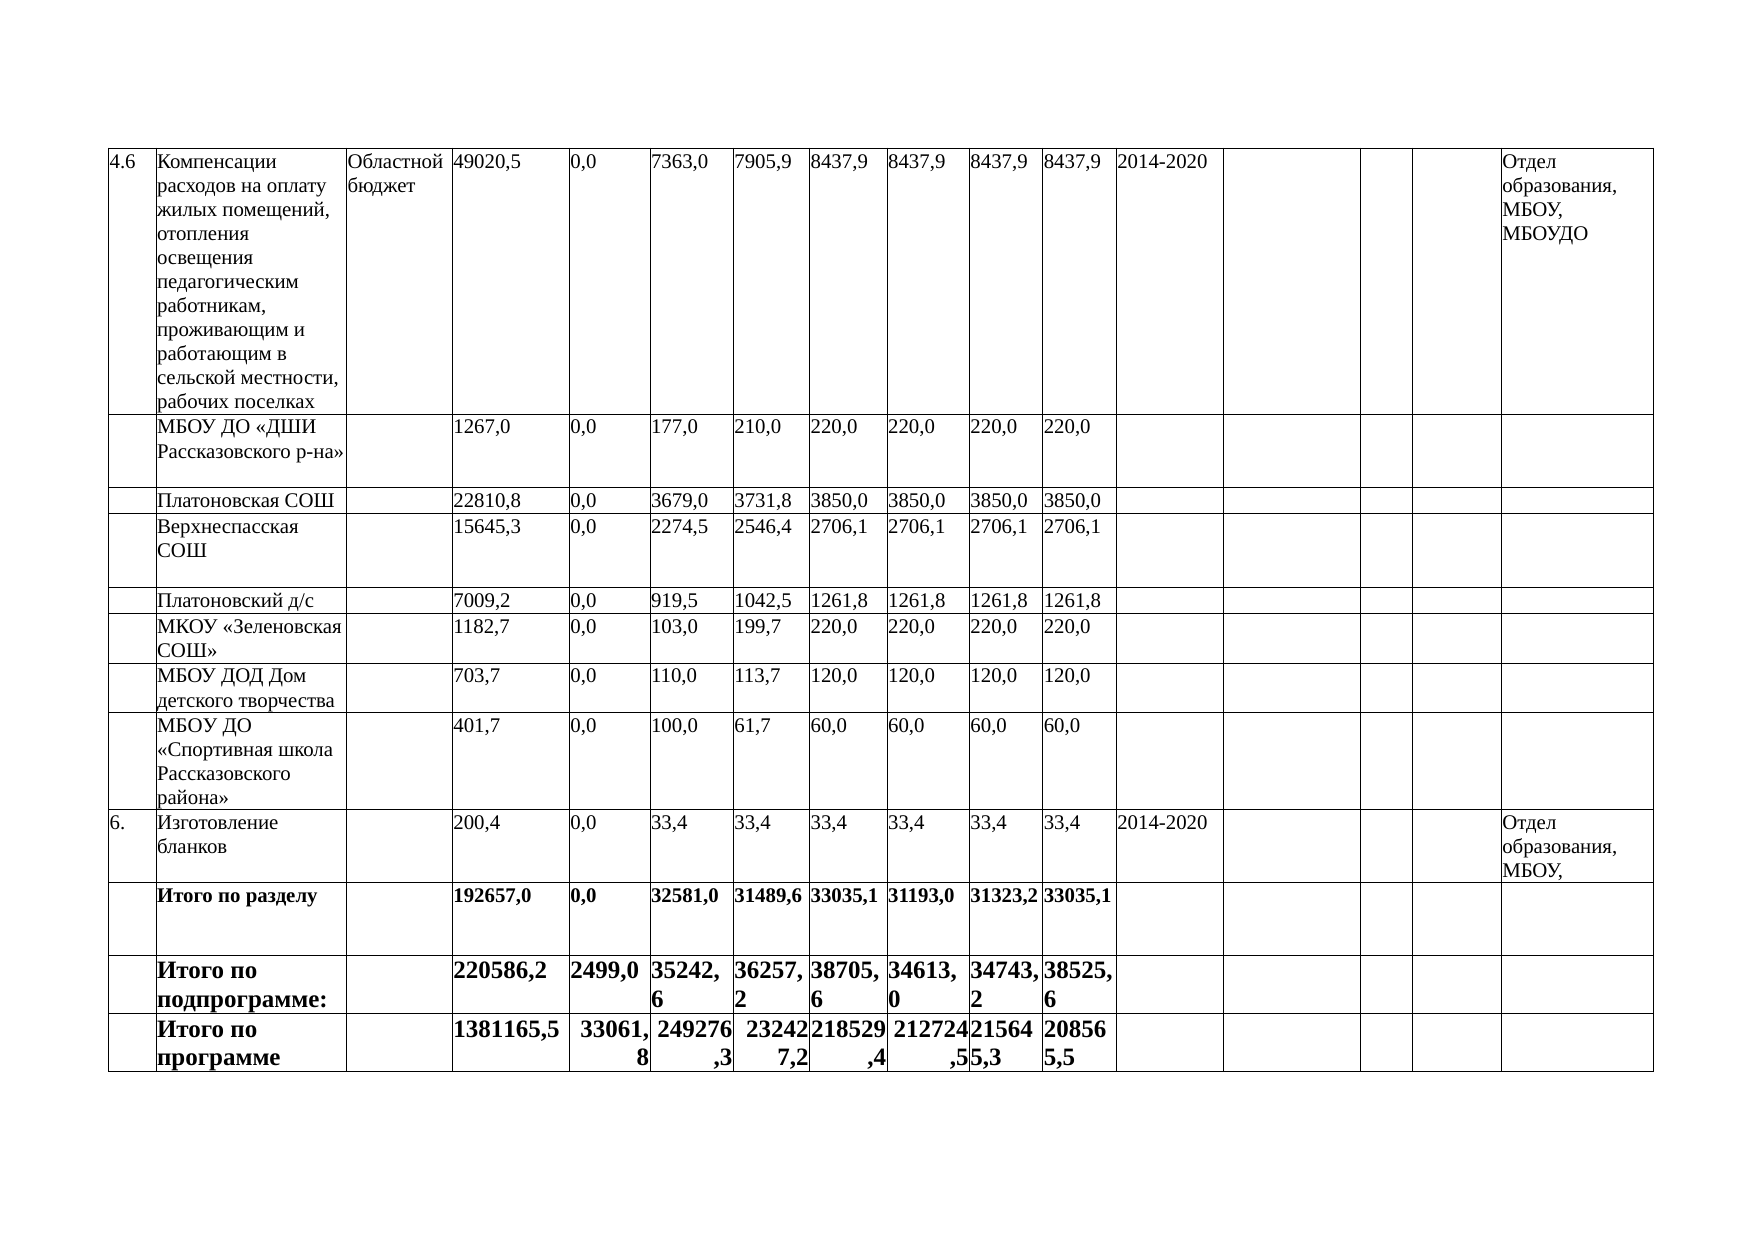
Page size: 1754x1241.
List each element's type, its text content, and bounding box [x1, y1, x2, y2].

table_cell [1361, 810, 1412, 882]
table_cell [1413, 810, 1501, 882]
table_cell 919,5 [651, 588, 733, 613]
table_cell [1654, 414, 1658, 487]
table_cell [1654, 955, 1658, 1013]
table_cell 2499,0 [570, 956, 650, 1013]
table_cell Итого по подпрограмме: [157, 956, 346, 1013]
table_cell 0,0 [570, 514, 650, 587]
table_cell 0,0 [570, 149, 650, 413]
table_cell [347, 514, 452, 587]
table_cell Изготовление бланков [157, 810, 346, 882]
table_cell 31323,2 [970, 883, 1042, 955]
table_cell [1413, 664, 1501, 712]
table_cell 7363,0 [651, 149, 733, 413]
table_cell 0,0 [570, 810, 650, 882]
table_cell [109, 415, 156, 487]
table_cell 0,0 [570, 614, 650, 662]
table_cell [75, 1013, 108, 1071]
table_cell 218529,4 [810, 1014, 887, 1071]
table_cell 0,0 [570, 713, 650, 809]
table_cell Верхнеспасская СОШ [157, 514, 346, 587]
table_cell 110,0 [651, 664, 733, 712]
table_cell [1658, 663, 1754, 712]
table_cell [75, 148, 108, 413]
table_cell [75, 414, 108, 487]
table_cell [75, 613, 108, 662]
table_cell 2706,1 [1043, 514, 1116, 587]
table_cell 2706,1 [970, 514, 1042, 587]
table_cell 210,0 [734, 415, 809, 487]
table_cell [1224, 713, 1360, 809]
table_cell [1502, 883, 1653, 955]
table_cell 34743,2 [970, 956, 1042, 1013]
table_cell 113,7 [734, 664, 809, 712]
table_cell 212724,5 [888, 1014, 969, 1071]
table_cell 1042,5 [734, 588, 809, 613]
table_cell МБОУ ДО «Спортивная школа Рассказовского района» [157, 713, 346, 809]
table_cell 1267,0 [453, 415, 569, 487]
table_cell 1261,8 [1043, 588, 1116, 613]
table_cell 3679,0 [651, 488, 733, 513]
table_cell [347, 810, 452, 882]
table_cell [347, 588, 452, 613]
table_cell [1224, 614, 1360, 662]
table_cell [347, 488, 452, 513]
table_cell 1261,8 [888, 588, 969, 613]
table_cell 60,0 [888, 713, 969, 809]
table_cell [1654, 487, 1658, 513]
table_cell [347, 614, 452, 662]
table_cell Компенсации расходов на оплату жилых помещений, отопления освещения педагогическим работникам, проживающим и работающим в сельской местности, рабочих поселках [157, 149, 346, 413]
table_cell [75, 663, 108, 712]
table_cell [1413, 415, 1501, 487]
table_cell [109, 1014, 156, 1071]
table_cell 232427,2 [734, 1014, 809, 1071]
table_cell [347, 415, 452, 487]
table_cell 3850,0 [888, 488, 969, 513]
table_cell [1502, 956, 1653, 1013]
table_cell 249276,3 [651, 1014, 733, 1071]
table_cell [1658, 587, 1754, 613]
table_cell [1654, 613, 1658, 662]
table_cell 1182,7 [453, 614, 569, 662]
table_cell 33,4 [888, 810, 969, 882]
table_cell 220,0 [1043, 614, 1116, 662]
table_cell 220,0 [888, 415, 969, 487]
table_cell 120,0 [970, 664, 1042, 712]
table_cell [1361, 614, 1412, 662]
table_cell [1654, 663, 1658, 712]
table_cell 33035,1 [810, 883, 887, 955]
table_cell [1502, 588, 1653, 613]
table_cell 33,4 [810, 810, 887, 882]
table_cell 220,0 [888, 614, 969, 662]
table_cell [1224, 956, 1360, 1013]
table_cell [1361, 588, 1412, 613]
table_cell [1658, 513, 1754, 587]
table_cell 33,4 [1043, 810, 1116, 882]
table_cell 31193,0 [888, 883, 969, 955]
table_cell 0,0 [570, 883, 650, 955]
table_cell 220,0 [970, 614, 1042, 662]
table_cell [1361, 664, 1412, 712]
table_cell [75, 487, 108, 513]
table_cell [1224, 415, 1360, 487]
table_cell 61,7 [734, 713, 809, 809]
table_cell [1361, 514, 1412, 587]
table_cell [1658, 148, 1754, 413]
table_cell [109, 488, 156, 513]
table_cell 33061,8 [570, 1014, 650, 1071]
table_cell 103,0 [651, 614, 733, 662]
table_cell [1654, 1013, 1658, 1071]
table_cell [1117, 588, 1223, 613]
table_cell [1658, 955, 1754, 1013]
table_cell [1224, 488, 1360, 513]
table_cell 34613,0 [888, 956, 969, 1013]
table_cell Отдел образования, МБОУ, МБОУДО [1502, 149, 1653, 413]
table_cell [1658, 487, 1754, 513]
table_cell МБОУ ДОД Дом детского творчества [157, 664, 346, 712]
table_cell 199,7 [734, 614, 809, 662]
table_cell Итого по разделу [157, 883, 346, 955]
table_cell 2014-2020 [1117, 149, 1223, 413]
table_cell 33,4 [734, 810, 809, 882]
table_cell 0,0 [570, 664, 650, 712]
table_cell 1261,8 [970, 588, 1042, 613]
table_cell 208565,5 [1043, 1014, 1116, 1071]
table_cell Платоновский д/с [157, 588, 346, 613]
table_cell 7905,9 [734, 149, 809, 413]
table_cell 3731,8 [734, 488, 809, 513]
table_cell 33035,1 [1043, 883, 1116, 955]
table_cell [75, 712, 108, 809]
table_cell [109, 713, 156, 809]
table_cell [1502, 713, 1653, 809]
table_cell [1117, 956, 1223, 1013]
table_cell 33,4 [970, 810, 1042, 882]
table_cell [1224, 883, 1360, 955]
table_cell [1117, 488, 1223, 513]
table_cell 60,0 [810, 713, 887, 809]
table_cell [1413, 1014, 1501, 1071]
table_cell [1654, 882, 1658, 955]
table_cell [1224, 514, 1360, 587]
table_cell [1117, 713, 1223, 809]
table_cell 401,7 [453, 713, 569, 809]
table_cell МКОУ «Зеленовская СОШ» [157, 614, 346, 662]
table_cell 120,0 [810, 664, 887, 712]
table_cell 120,0 [1043, 664, 1116, 712]
table_cell [1502, 514, 1653, 587]
table_cell Платоновская СОШ [157, 488, 346, 513]
table_cell 32581,0 [651, 883, 733, 955]
table_cell [1658, 882, 1754, 955]
table_cell [1413, 488, 1501, 513]
table_cell [1413, 713, 1501, 809]
table_cell [75, 587, 108, 613]
table_cell 35242,6 [651, 956, 733, 1013]
table_cell [1413, 956, 1501, 1013]
table_cell 220,0 [810, 614, 887, 662]
table_cell [109, 664, 156, 712]
table_cell 100,0 [651, 713, 733, 809]
table_cell 220,0 [970, 415, 1042, 487]
table_cell 8437,9 [970, 149, 1042, 413]
table_cell 3850,0 [1043, 488, 1116, 513]
table_cell 60,0 [1043, 713, 1116, 809]
table_cell 3850,0 [810, 488, 887, 513]
table_cell [109, 614, 156, 662]
table_cell [347, 956, 452, 1013]
table_cell 22810,8 [453, 488, 569, 513]
table_cell 8437,9 [1043, 149, 1116, 413]
table_cell 220,0 [1043, 415, 1116, 487]
table_cell 0,0 [570, 488, 650, 513]
table_cell [1654, 587, 1658, 613]
table_cell 120,0 [888, 664, 969, 712]
table_cell [1361, 956, 1412, 1013]
table_cell [1361, 713, 1412, 809]
table_cell [1658, 1013, 1754, 1071]
table_cell [1361, 415, 1412, 487]
table_cell [1654, 513, 1658, 587]
table_cell Отдел образования, МБОУ, [1502, 810, 1653, 882]
table_cell 60,0 [970, 713, 1042, 809]
table_cell [1224, 149, 1360, 413]
table_cell [1658, 712, 1754, 809]
table_cell 1381165,5 [453, 1014, 569, 1071]
table_cell 2706,1 [810, 514, 887, 587]
table_cell [1654, 148, 1658, 413]
table_cell [75, 882, 108, 1013]
table_cell 0,0 [570, 415, 650, 487]
table_cell 4.6 [109, 149, 156, 413]
table_cell [1361, 488, 1412, 513]
table_cell [109, 956, 156, 1013]
table_cell [1224, 588, 1360, 613]
table_cell [1224, 810, 1360, 882]
table_cell [1117, 664, 1223, 712]
table_cell 31489,6 [734, 883, 809, 955]
table_cell 15645,3 [453, 514, 569, 587]
table_cell 38705,6 [810, 956, 887, 1013]
table_cell 177,0 [651, 415, 733, 487]
table_cell [1502, 664, 1653, 712]
table_cell [109, 883, 156, 955]
table_cell 6. [109, 810, 156, 882]
table_cell [1361, 883, 1412, 955]
table_cell 2274,5 [651, 514, 733, 587]
table_cell [1658, 613, 1754, 662]
table_cell Итого по программе [157, 1014, 346, 1071]
table_cell [1413, 149, 1501, 413]
table_cell [1413, 614, 1501, 662]
table_cell [347, 713, 452, 809]
table_cell [347, 883, 452, 955]
table_cell Областной бюджет [347, 149, 452, 413]
table_cell [1658, 809, 1754, 882]
table_cell [1117, 1014, 1223, 1071]
table_cell [1502, 614, 1653, 662]
table_cell 8437,9 [888, 149, 969, 413]
table_cell МБОУ ДО «ДШИ Рассказовского р-на» [157, 415, 346, 487]
table_cell 33,4 [651, 810, 733, 882]
table_cell [1413, 588, 1501, 613]
table_cell [1502, 1014, 1653, 1071]
table_cell 1261,8 [810, 588, 887, 613]
table_cell 0,0 [570, 588, 650, 613]
table_cell [75, 809, 108, 882]
table_cell [1361, 1014, 1412, 1071]
table_cell [1224, 1014, 1360, 1071]
table_cell 2014-2020 [1117, 810, 1223, 882]
table_cell 215645,3 [970, 1014, 1042, 1071]
table_cell [75, 513, 108, 587]
table_cell 8437,9 [810, 149, 887, 413]
table_cell [1413, 514, 1501, 587]
table_cell 220586,2 [453, 956, 569, 1013]
table_cell [1224, 664, 1360, 712]
table_cell 7009,2 [453, 588, 569, 613]
table_cell [109, 588, 156, 613]
table_cell [347, 1014, 452, 1071]
table_cell 2546,4 [734, 514, 809, 587]
table_cell [109, 514, 156, 587]
table_cell 49020,5 [453, 149, 569, 413]
table_cell [1117, 514, 1223, 587]
table_cell [1658, 414, 1754, 487]
table_cell [1117, 614, 1223, 662]
table_cell 38525,6 [1043, 956, 1116, 1013]
table_cell [1502, 488, 1653, 513]
table_cell [1117, 415, 1223, 487]
table_cell 2706,1 [888, 514, 969, 587]
table_cell [1117, 883, 1223, 955]
table_cell 3850,0 [970, 488, 1042, 513]
table_cell 192657,0 [453, 883, 569, 955]
table_cell 220,0 [810, 415, 887, 487]
table_cell 200,4 [453, 810, 569, 882]
table_cell [1413, 883, 1501, 955]
table_cell 703,7 [453, 664, 569, 712]
table_cell [347, 664, 452, 712]
table_cell [1502, 415, 1653, 487]
table_cell [1654, 809, 1658, 882]
table_cell [1361, 149, 1412, 413]
table_cell [1654, 712, 1658, 809]
table_cell 36257,2 [734, 956, 809, 1013]
